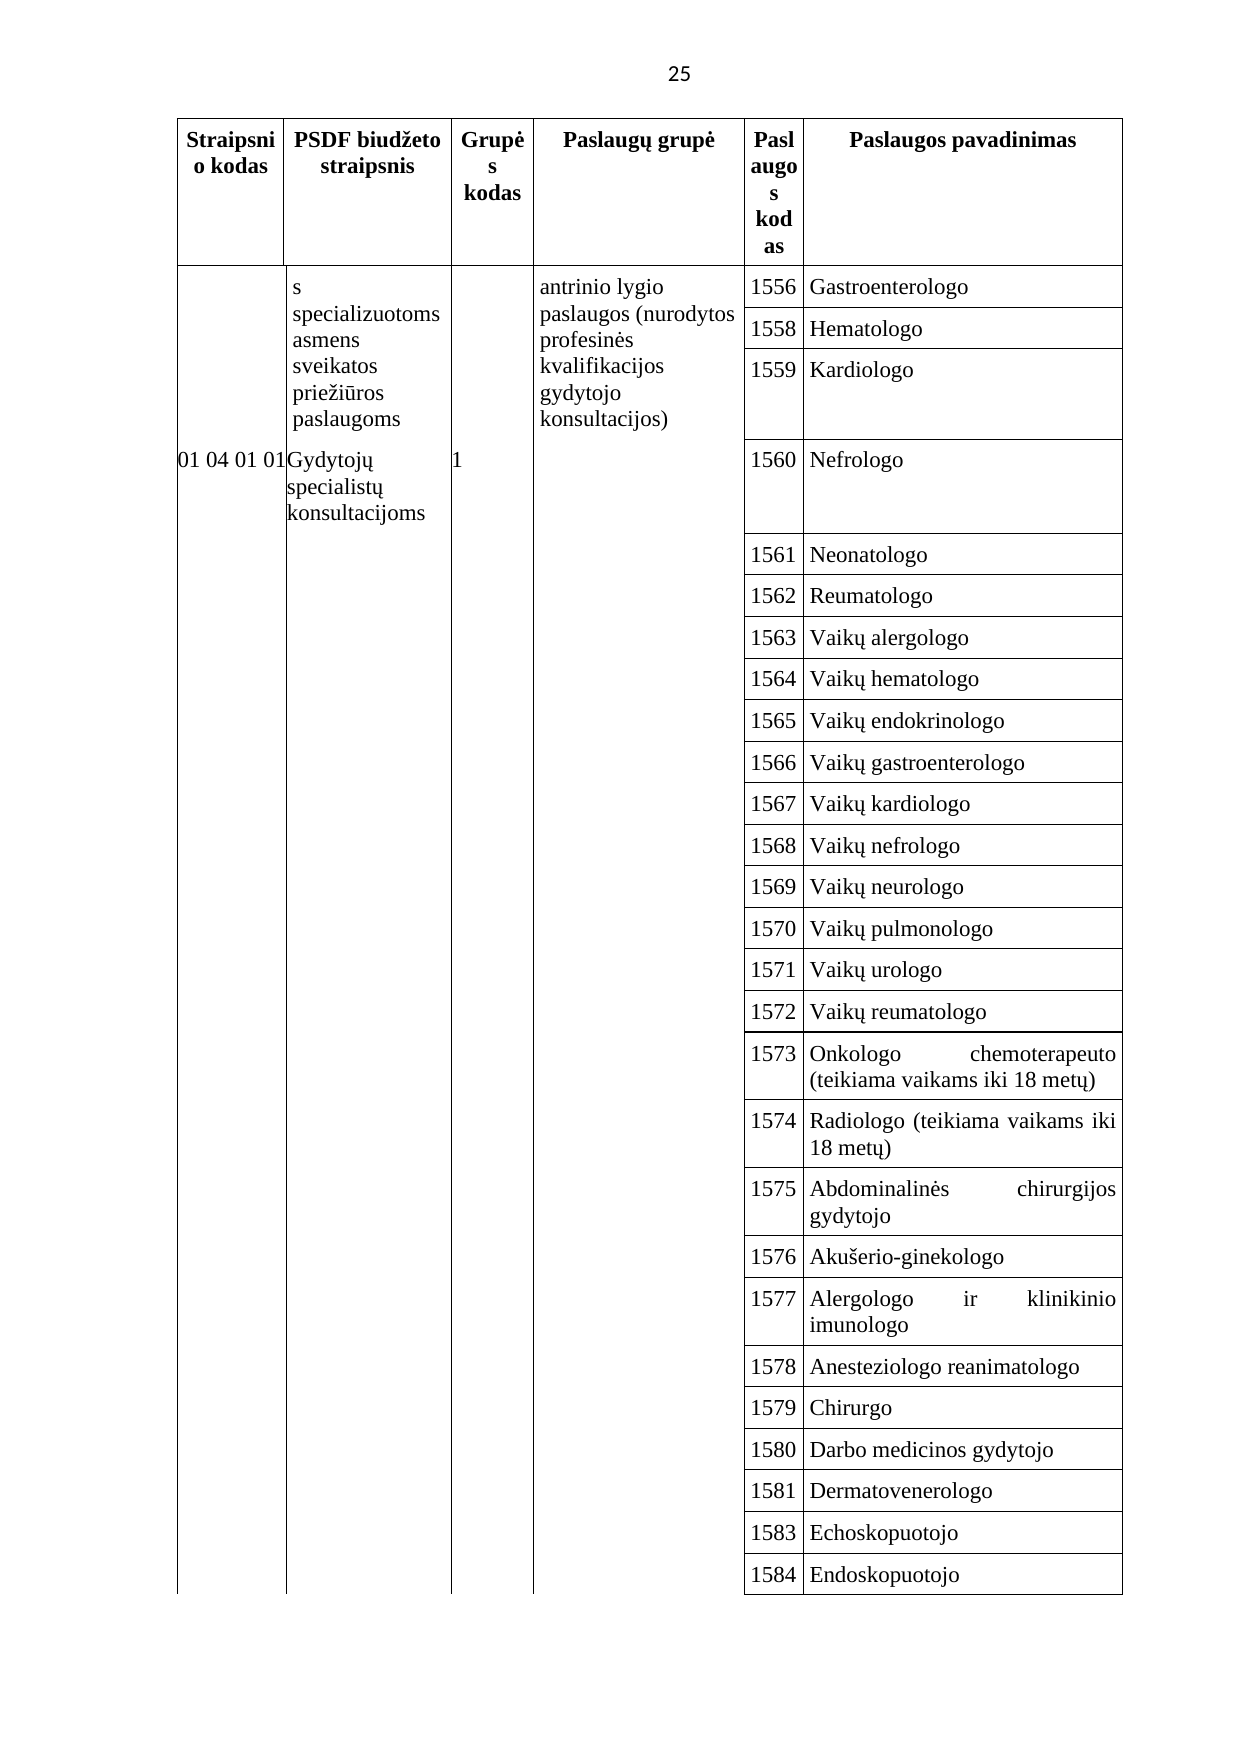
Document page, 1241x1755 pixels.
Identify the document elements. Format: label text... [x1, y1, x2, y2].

table_cell [534, 1553, 744, 1594]
table_cell [452, 574, 533, 616]
table_cell [534, 616, 744, 657]
table_cell [534, 1345, 744, 1386]
table_cell 1581 [745, 1470, 803, 1511]
table_cell [287, 948, 451, 990]
table_cell Radiologo (teikiama vaikams iki 18 metų) [804, 1100, 1122, 1167]
table_cell [534, 1428, 744, 1469]
table_cell [534, 741, 744, 782]
table_cell [534, 574, 744, 616]
table_cell 1583 [745, 1512, 803, 1552]
table_cell 1565 [745, 700, 803, 741]
table_cell [287, 658, 451, 699]
table_cell [178, 1099, 286, 1167]
table_cell [534, 1469, 744, 1511]
table_cell [287, 1345, 451, 1386]
table_cell [287, 699, 451, 741]
table_cell [178, 1345, 286, 1386]
table_header Paslaugų grupė [534, 119, 744, 265]
table_cell [178, 1553, 286, 1594]
table_cell Vaikų neurologo [804, 866, 1122, 907]
table_header Paslaugos kodas [745, 119, 803, 265]
table_cell [534, 948, 744, 990]
table_cell [452, 1469, 533, 1511]
table_cell [287, 1167, 451, 1235]
table_cell [452, 1031, 533, 1099]
table_header Paslaugos pavadinimas [804, 119, 1122, 265]
table_cell [178, 699, 286, 741]
table_cell [287, 824, 451, 865]
table_cell s specializuotoms asmens sveikatos priežiūros paslaugoms [287, 266, 451, 438]
table_cell [452, 782, 533, 824]
table_cell [452, 348, 533, 438]
table_cell Vaikų hematologo [804, 659, 1122, 699]
table_header PSDF biudžeto straipsnis [284, 119, 451, 265]
table_cell 1580 [745, 1429, 803, 1469]
table_cell [178, 307, 286, 348]
table_cell [452, 699, 533, 741]
table_cell 1563 [745, 617, 803, 657]
table_cell Vaikų endokrinologo [804, 700, 1122, 741]
table_cell [287, 1511, 451, 1552]
table_cell [534, 782, 744, 824]
table_cell [287, 1235, 451, 1277]
table_cell Endoskopuotojo [804, 1554, 1122, 1594]
table_cell [534, 990, 744, 1031]
table_cell [287, 1277, 451, 1345]
table_cell [178, 741, 286, 782]
table_cell [452, 658, 533, 699]
table_cell 1561 [745, 534, 803, 574]
table_cell [452, 616, 533, 657]
table_cell [452, 741, 533, 782]
table_cell [534, 1031, 744, 1099]
table_cell [287, 1099, 451, 1167]
table_cell [178, 1428, 286, 1469]
table_cell [534, 907, 744, 948]
table_cell 1570 [745, 908, 803, 948]
table_cell 01 04 01 01 [178, 439, 286, 533]
table_header Grupės kodas [452, 119, 533, 265]
table_header Straipsnio kodas [178, 119, 283, 265]
table_cell 1564 [745, 659, 803, 699]
table_cell Hematologo [804, 308, 1122, 348]
table_cell [287, 533, 451, 574]
table_cell 1573 [745, 1033, 803, 1099]
table_cell 1560 [745, 440, 803, 533]
table_cell [287, 1386, 451, 1428]
table_cell [287, 990, 451, 1031]
table_cell [287, 1428, 451, 1469]
table_cell [534, 1386, 744, 1428]
table_cell Akušerio-ginekologo [804, 1236, 1122, 1277]
table_cell [452, 1099, 533, 1167]
table_cell 1562 [745, 575, 803, 616]
table_cell 1569 [745, 866, 803, 907]
table_cell [287, 1553, 451, 1594]
table_cell [452, 990, 533, 1031]
table_cell [287, 907, 451, 948]
table_cell [534, 1099, 744, 1167]
table_cell [534, 1235, 744, 1277]
table_cell Dermatovenerologo [804, 1470, 1122, 1511]
table_cell 1575 [745, 1168, 803, 1235]
table_cell [287, 1469, 451, 1511]
table_cell [178, 348, 286, 438]
table_cell 1556 [745, 266, 803, 307]
table_cell 1574 [745, 1100, 803, 1167]
table_cell [534, 1277, 744, 1345]
table_cell Anesteziologo reanimatologo [804, 1346, 1122, 1386]
table_cell [178, 1167, 286, 1235]
table_cell [452, 1386, 533, 1428]
table_cell [178, 533, 286, 574]
table_cell [178, 658, 286, 699]
table_cell [287, 574, 451, 616]
table_cell [452, 1235, 533, 1277]
table_cell [534, 865, 744, 907]
table_cell Vaikų reumatologo [804, 991, 1122, 1031]
table_cell 1568 [745, 825, 803, 865]
table_cell Vaikų kardiologo [804, 783, 1122, 824]
table_cell Gastroenterologo [804, 266, 1122, 307]
table_cell [452, 1345, 533, 1386]
table_cell [452, 307, 533, 348]
table_cell Abdominalinės chirurgijos gydytojo [804, 1168, 1122, 1235]
table_cell [534, 658, 744, 699]
table_cell [178, 574, 286, 616]
table_cell Vaikų nefrologo [804, 825, 1122, 865]
table_cell [178, 990, 286, 1031]
table_cell [178, 1386, 286, 1428]
table_cell [178, 948, 286, 990]
table_cell 1578 [745, 1346, 803, 1386]
table_cell [287, 741, 451, 782]
table_cell 1558 [745, 308, 803, 348]
table_cell 1571 [745, 949, 803, 990]
table_cell Gydytojų specialistų konsultacijoms [287, 439, 451, 533]
table_cell Darbo medicinos gydytojo [804, 1429, 1122, 1469]
table_cell 1579 [745, 1387, 803, 1428]
table_cell [287, 616, 451, 657]
table_cell Nefrologo [804, 440, 1122, 533]
table_cell [452, 266, 533, 307]
table_cell Alergologo ir klinikinio imunologo [804, 1278, 1122, 1345]
table_cell [534, 699, 744, 741]
table_cell Kardiologo [804, 349, 1122, 438]
table_cell 1576 [745, 1236, 803, 1277]
table_cell [178, 782, 286, 824]
table_cell 1584 [745, 1554, 803, 1594]
table_cell 1559 [745, 349, 803, 438]
table_cell [287, 865, 451, 907]
table_cell [178, 1235, 286, 1277]
table_cell [178, 1031, 286, 1099]
table_cell Chirurgo [804, 1387, 1122, 1428]
table_cell [178, 907, 286, 948]
table_cell [534, 1167, 744, 1235]
table_cell [452, 1428, 533, 1469]
table_cell Vaikų urologo [804, 949, 1122, 990]
table_cell Neonatologo [804, 534, 1122, 574]
table_cell antrinio lygio paslaugos (nurodytos profesinės kvalifikacijos gydytojo konsultacijos) [534, 266, 744, 574]
table_cell 1 [452, 439, 533, 533]
table_cell Vaikų gastroenterologo [804, 742, 1122, 782]
table_cell [178, 1469, 286, 1511]
table_cell [178, 616, 286, 657]
table_cell Vaikų pulmonologo [804, 908, 1122, 948]
table_cell [534, 824, 744, 865]
table_cell Vaikų alergologo [804, 617, 1122, 657]
table_cell [452, 1167, 533, 1235]
table_cell [452, 1277, 533, 1345]
table_cell [452, 824, 533, 865]
table_cell [178, 865, 286, 907]
table_cell [178, 266, 286, 307]
table_cell [534, 1511, 744, 1552]
table_cell [452, 948, 533, 990]
table_cell Echoskopuotojo [804, 1512, 1122, 1552]
table_cell [178, 1511, 286, 1552]
table_cell 1572 [745, 991, 803, 1031]
table_cell Reumatologo [804, 575, 1122, 616]
table_cell [452, 1511, 533, 1552]
table_cell 1577 [745, 1278, 803, 1345]
table_cell Onkologo chemoterapeuto (teikiama vaikams iki 18 metų) [804, 1033, 1122, 1099]
table_cell [178, 824, 286, 865]
table_cell [178, 1277, 286, 1345]
table_cell [452, 907, 533, 948]
table_cell 1567 [745, 783, 803, 824]
table_cell [287, 782, 451, 824]
table_cell 1566 [745, 742, 803, 782]
table_cell [287, 1031, 451, 1099]
table_cell [452, 533, 533, 574]
table_cell [452, 865, 533, 907]
table_cell [452, 1553, 533, 1594]
